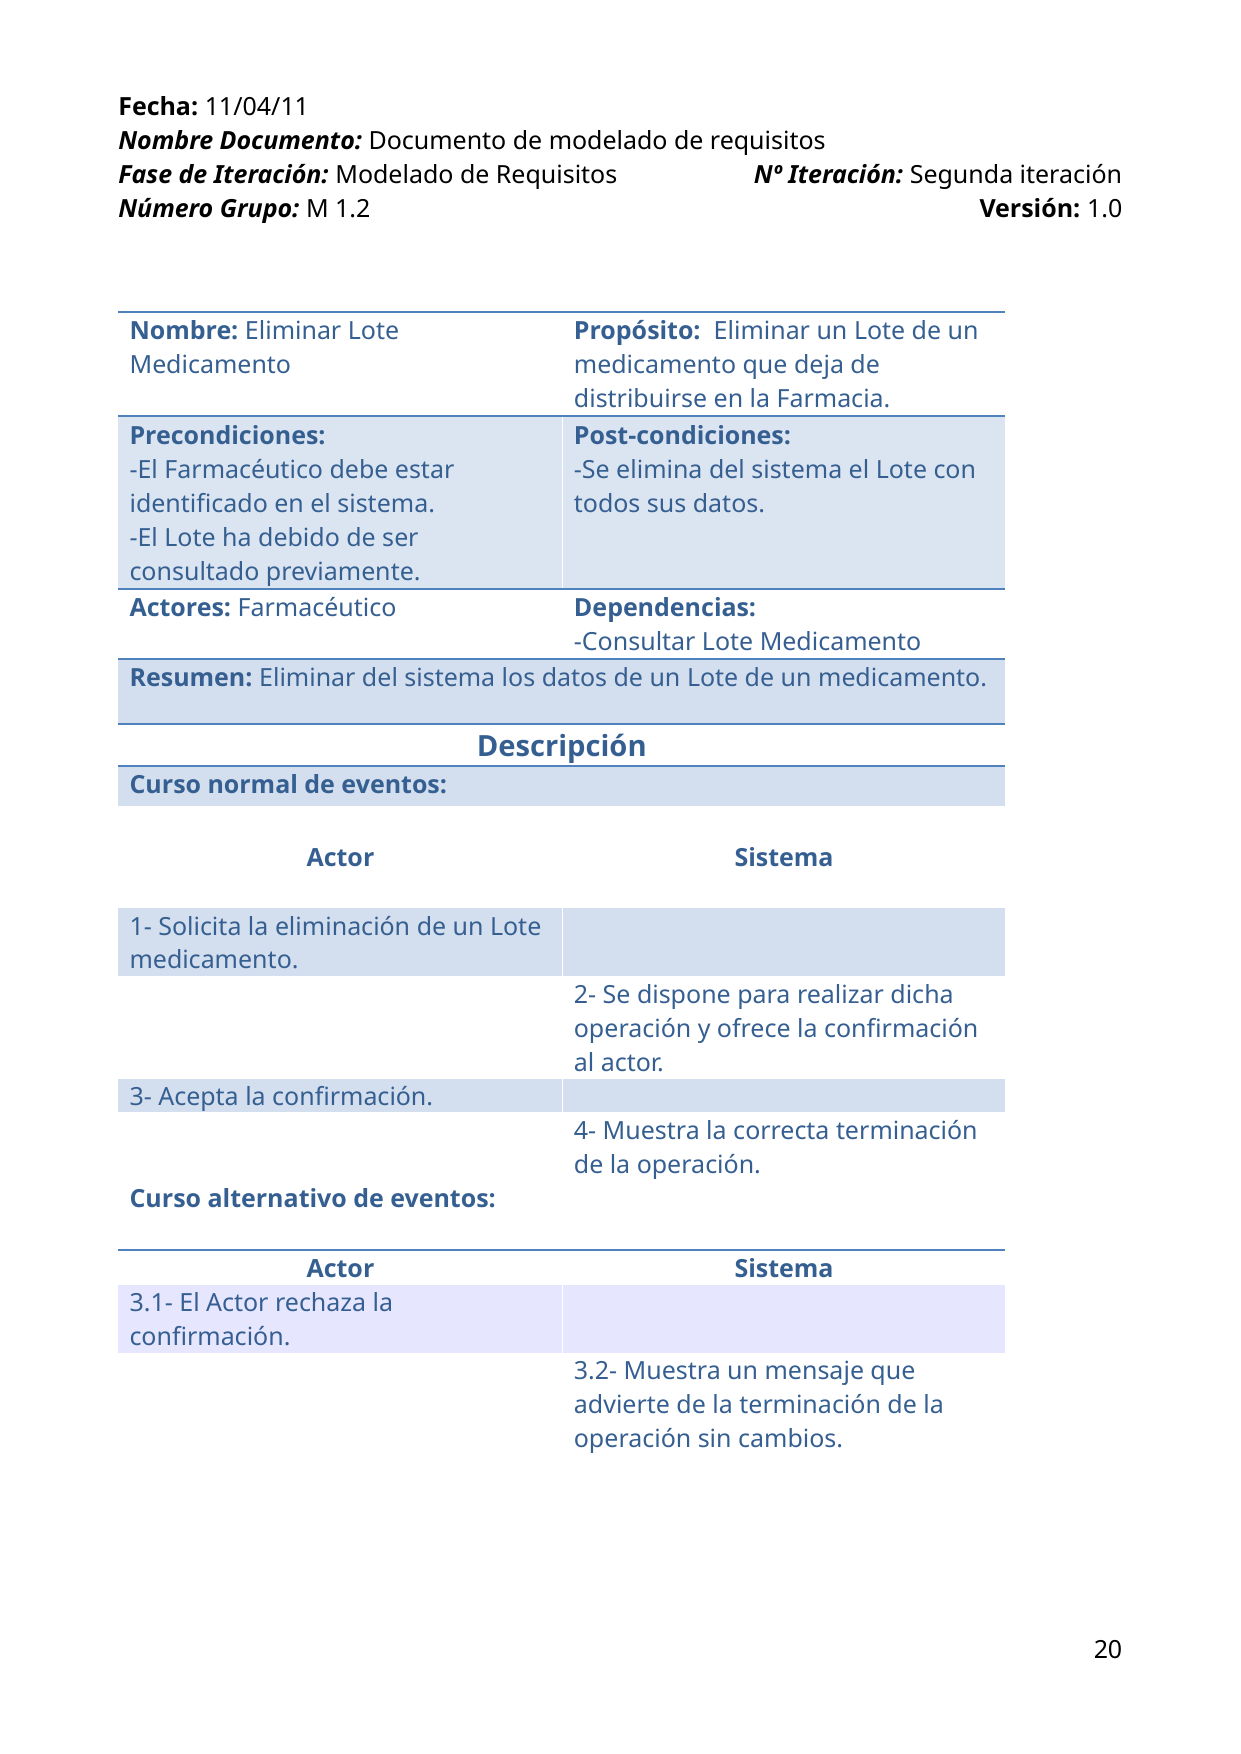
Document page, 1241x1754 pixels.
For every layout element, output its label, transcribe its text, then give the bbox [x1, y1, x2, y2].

table_cell Actor [118, 1251, 562, 1285]
table_cell 1- Solicita la eliminación de un Lote medicamento. [118, 908, 562, 976]
table_cell Curso normal de eventos: [118, 767, 1005, 806]
table_cell Dependencias: -Consultar Lote Medicamento [563, 590, 1005, 658]
table_cell [118, 1353, 562, 1455]
table_header Propósito: Eliminar un Lote de un medicamento que deja de distribuirse en la Farmacia. [563, 313, 1005, 415]
table_cell Resumen: Eliminar del sistema los datos de un Lote de un medicamento. [118, 660, 1005, 723]
table_cell 3- Acepta la confirmación. [118, 1079, 562, 1112]
table_header Nombre: Eliminar Lote Medicamento [118, 313, 562, 415]
table_cell 3.2- Muestra un mensaje que advierte de la terminación de la operación sin cambios. [563, 1353, 1005, 1455]
table_cell [563, 1079, 1005, 1112]
table_cell [118, 976, 562, 1078]
table_cell Descripción [118, 725, 1005, 764]
table_cell [118, 1113, 562, 1181]
table_header Actor [118, 840, 562, 908]
table_cell Precondiciones: -El Farmacéutico debe estar identificado en el sistema. -El Lote ha debido de ser consultado previamente. [118, 417, 562, 588]
table_cell Sistema [563, 1251, 1005, 1285]
table_cell [563, 908, 1005, 976]
table_cell Curso alternativo de eventos: [118, 1181, 1005, 1249]
table_cell 2- Se dispone para realizar dicha operación y ofrece la confirmación al actor. [563, 976, 1005, 1078]
table_cell 3.1- El Actor rechaza la confirmación. [118, 1285, 562, 1353]
table_cell Actores: Farmacéutico [118, 590, 562, 658]
table_cell 4- Muestra la correcta terminación de la operación. [563, 1113, 1005, 1181]
table_cell [563, 1285, 1005, 1353]
table_cell Post-condiciones: -Se elimina del sistema el Lote con todos sus datos. [563, 417, 1005, 588]
table_header Sistema [563, 840, 1005, 908]
